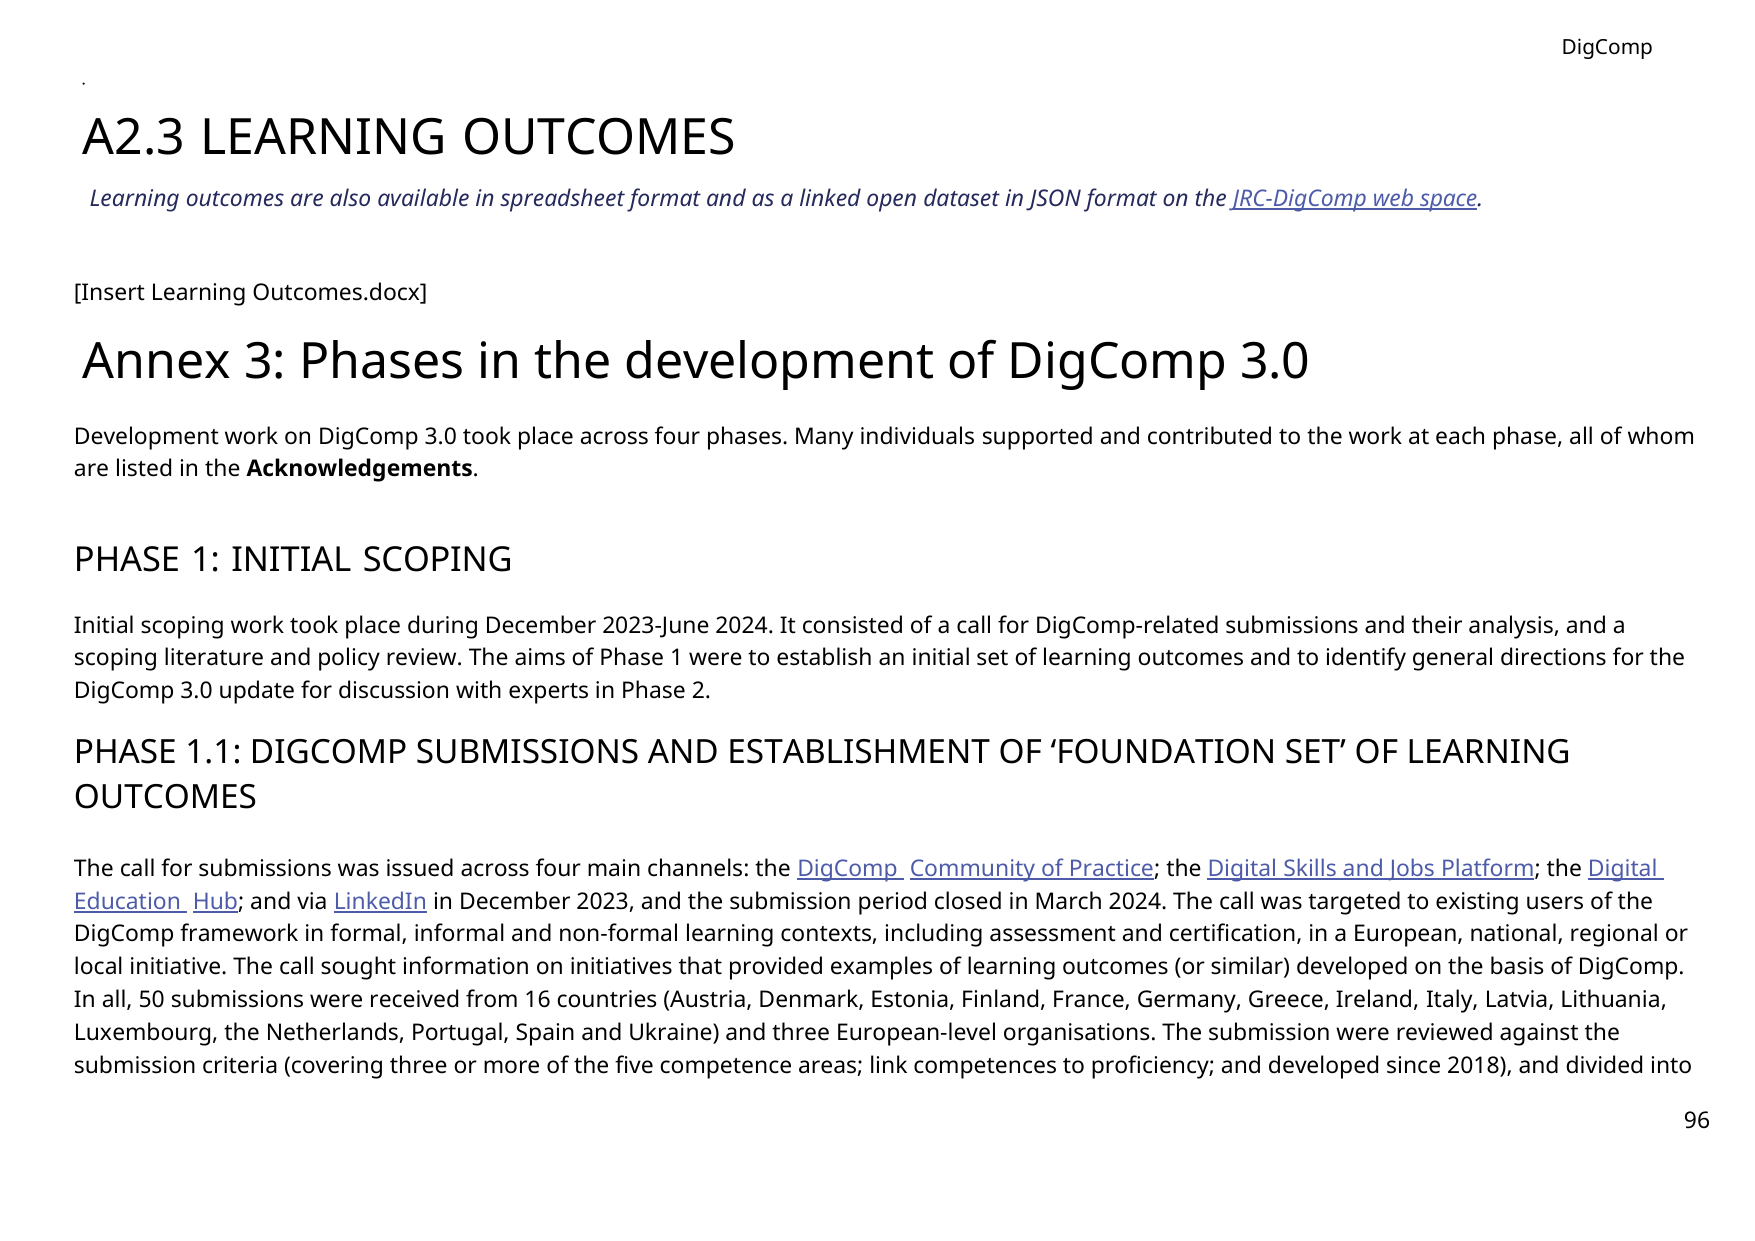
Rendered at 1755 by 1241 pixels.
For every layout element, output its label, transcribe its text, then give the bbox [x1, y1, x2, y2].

subtitle Annex 3: Phases in the development of DigComp 3.0 [83, 325, 1710, 393]
subtitle PHASE 1.1: DIGCOMP SUBMISSIONS AND ESTABLISHMENT OF ‘FOUNDATION SET’ OF LEARNING OUTCOMES [74, 728, 1710, 818]
text The call for submissions was issued across four main channels: the DigComp Community of Practice; the Digital Skills and Jobs Platform; the Digital Education Hub; and via LinkedIn in December 2023, and the submission period closed in March 2024. The call was targeted to existing users of the DigComp framework in formal, informal and non-formal learning contexts, including assessment and certification, in a European, national, regional or local initiative. The call sought information on initiatives that provided examples of learning outcomes (or similar) developed on the basis of DigComp. In all, 50 submissions were received from 16 countries (Austria, Denmark, Estonia, Finland, France, Germany, Greece, Ireland, Italy, Latvia, Lithuania, Luxembourg, the Netherlands, Portugal, Spain and Ukraine) and three European-level organisations. The submission were reviewed against the submission criteria (covering three or more of the five competence areas; link competences to proficiency; and developed since 2018), and divided into [74, 852, 1706, 1080]
subtitle A2.3 LEARNING OUTCOMES [83, 101, 1710, 169]
text Development work on DigComp 3.0 took place across four phases. Many individuals supported and contributed to the work at each phase, all of whom are listed in the Acknowledgements. [74, 420, 1710, 483]
text Learning outcomes are also available in spreadsheet format and as a linked open dataset in JSON format on the JRC-DigComp web space. [89, 182, 1710, 213]
text Initial scoping work took place during December 2023-June 2024. It consisted of a call for DigComp-related submissions and their analysis, and a scoping literature and policy review. The aims of Phase 1 were to establish an initial set of learning outcomes and to identify general directions for the DigComp 3.0 update for discussion with experts in Phase 2. [74, 608, 1692, 705]
subtitle PHASE 1: INITIAL SCOPING [74, 544, 1710, 578]
text [Insert Learning Outcomes.docx] [74, 276, 1710, 307]
